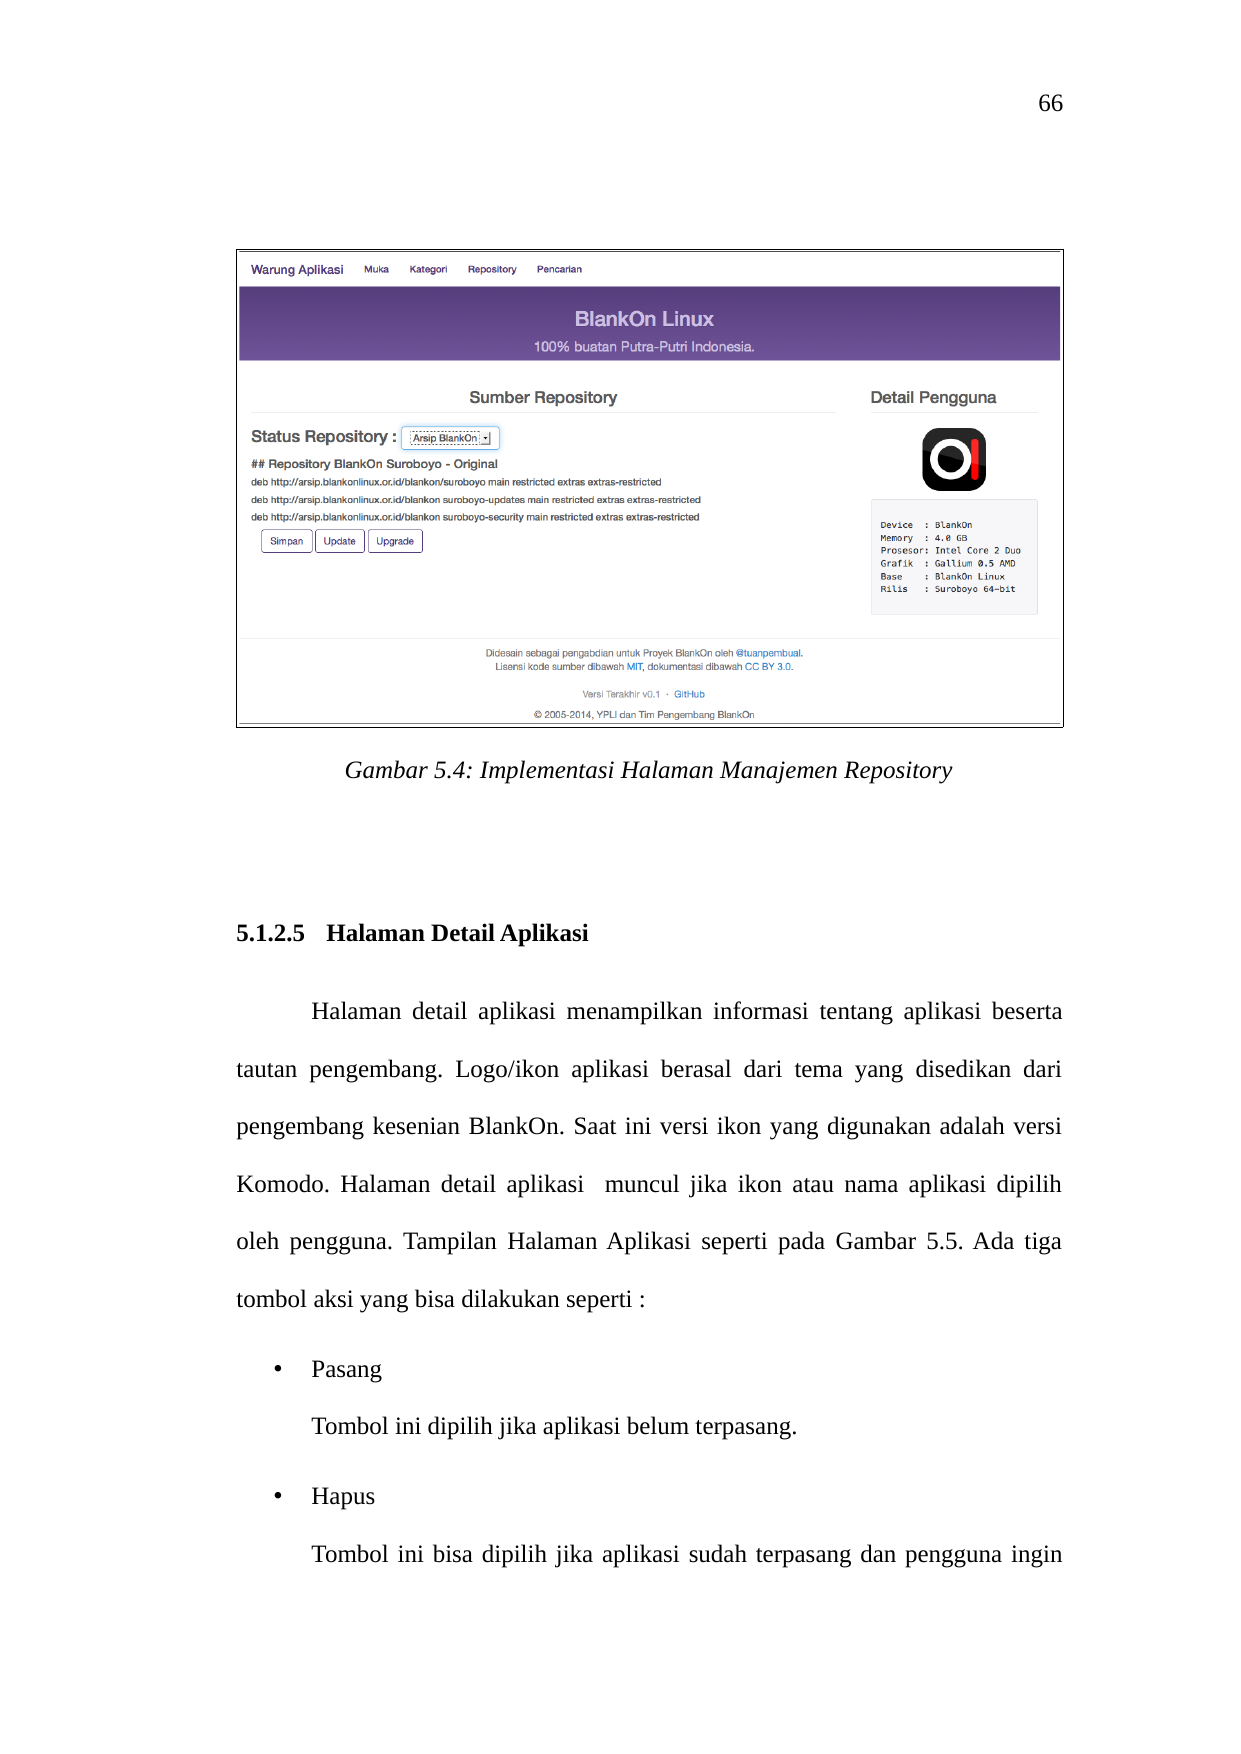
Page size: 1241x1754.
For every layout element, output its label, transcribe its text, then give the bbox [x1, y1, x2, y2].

subtitle Halaman Detail Aplikasi [236, 918, 1063, 947]
list Hapus Tombol ini bisa dipilih jika aplikasi sudah terpasang dan pengguna ingin [274, 1481, 1063, 1568]
picture [239, 251, 1060, 724]
text Gambar 5.4: Implementasi Halaman Manajemen Repository [236, 728, 1063, 784]
list Pasang Tombol ini dipilih jika aplikasi belum terpasang. [274, 1354, 1063, 1440]
text Halaman detail aplikasi menampilkan informasi tentang aplikasi beserta tautan pengembang. Logo/ikon aplikasi berasal dari tema yang disedikan dari pengembang kesenian BlankOn. Saat ini versi ikon yang digunakan adalah versi Komodo. Halaman detail aplikasi muncul jika ikon atau nama aplikasi dipilih oleh pengguna. Tampilan Halaman Aplikasi seperti pada Gambar 5.5. Ada tiga tombol aksi yang bisa dilakukan seperti : [236, 996, 1063, 1313]
text [237, 250, 1063, 727]
